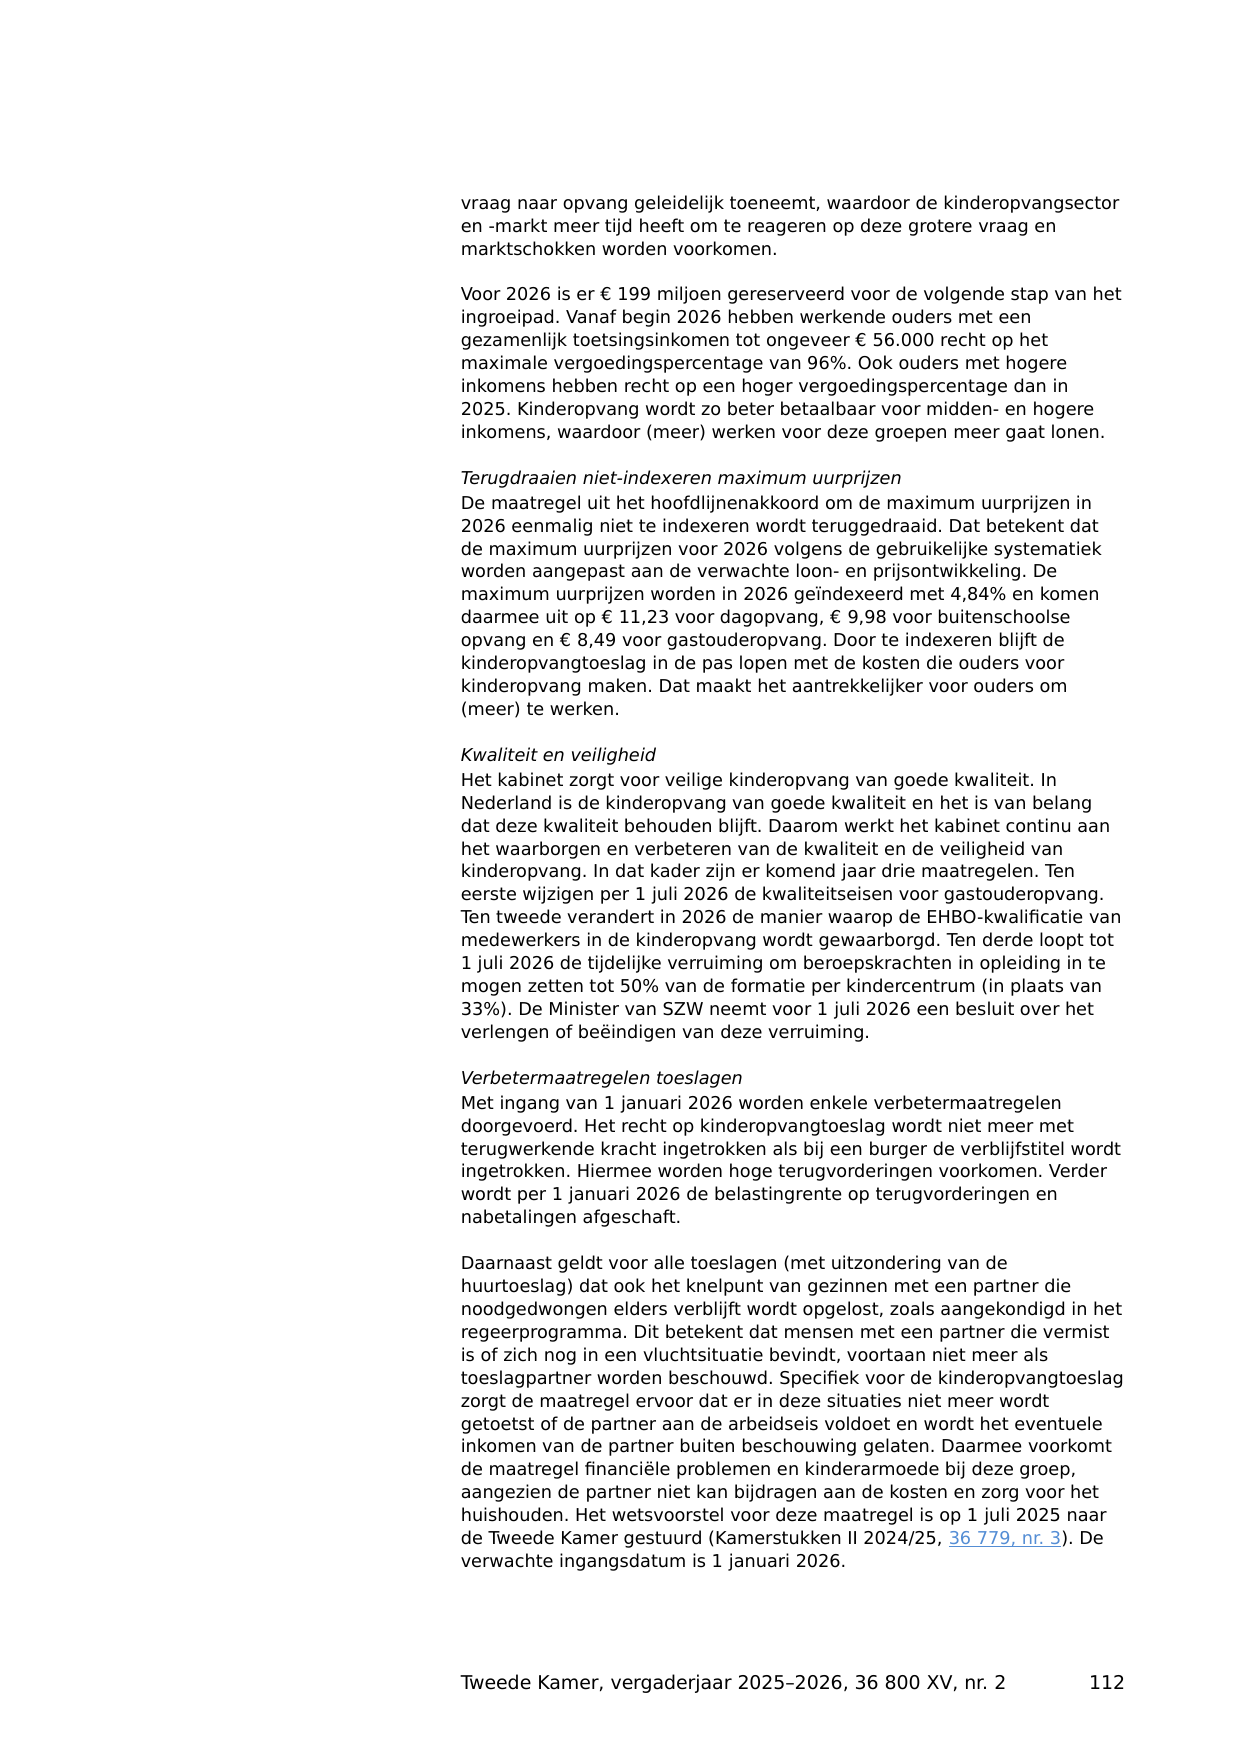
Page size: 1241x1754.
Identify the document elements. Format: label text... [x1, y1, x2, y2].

text Kwaliteit en veiligheid [461, 743, 1125, 766]
text Daarnaast geldt voor alle toeslagen (met uitzondering van de huurtoeslag) dat ook het knelpunt van gezinnen met een partner die noodgedwongen elders verblijft wordt opgelost, zoals aangekondigd in het regeerprogramma. Dit betekent dat mensen met een partner die vermist is of zich nog in een vluchtsituatie bevindt, voortaan niet meer als toeslagpartner worden beschouwd. Specifiek voor de kinderopvangtoeslag zorgt de maatregel ervoor dat er in deze situaties niet meer wordt getoetst of de partner aan de arbeidseis voldoet en wordt het eventuele inkomen van de partner buiten beschouwing gelaten. Daarmee voorkomt de maatregel financiële problemen en kinderarmoede bij deze groep, aangezien de partner niet kan bijdragen aan de kosten en zorg voor het huishouden. Het wetsvoorstel voor deze maatregel is op 1 juli 2025 naar de Tweede Kamer gestuurd (Kamerstukken II 2024/25, 36 779, nr. 3). De verwachte ingangsdatum is 1 januari 2026. [461, 1251, 1125, 1572]
text Het kabinet zorgt voor veilige kinderopvang van goede kwaliteit. In Nederland is de kinderopvang van goede kwaliteit en het is van belang dat deze kwaliteit behouden blijft. Daarom werkt het kabinet continu aan het waarborgen en verbeteren van de kwaliteit en de veiligheid van kinderopvang. In dat kader zijn er komend jaar drie maatregelen. Ten eerste wijzigen per 1 juli 2026 de kwaliteitseisen voor gastouderopvang. Ten tweede verandert in 2026 de manier waarop de EHBO-kwalificatie van medewerkers in de kinderopvang wordt gewaarborgd. Ten derde loopt tot 1 juli 2026 de tijdelijke verruiming om beroepskrachten in opleiding in te mogen zetten tot 50% van de formatie per kindercentrum (in plaats van 33%). De Minister van SZW neemt voor 1 juli 2026 een besluit over het verlengen of beëindigen van deze verruiming. [461, 768, 1125, 1043]
text Terugdraaien niet-indexeren maximum uurprijzen [461, 466, 1125, 489]
text Verbetermaatregelen toeslagen [461, 1066, 1125, 1089]
text Voor 2026 is er € 199 miljoen gereserveerd voor de volgende stap van het ingroeipad. Vanaf begin 2026 hebben werkende ouders met een gezamenlijk toetsingsinkomen tot ongeveer € 56.000 recht op het maximale vergoedingspercentage van 96%. Ook ouders met hogere inkomens hebben recht op een hoger vergoedingspercentage dan in 2025. Kinderopvang wordt zo beter betaalbaar voor midden- en hogere inkomens, waardoor (meer) werken voor deze groepen meer gaat lonen. [461, 282, 1125, 443]
text De maatregel uit het hoofdlijnenakkoord om de maximum uurprijzen in 2026 eenmalig niet te indexeren wordt teruggedraaid. Dat betekent dat de maximum uurprijzen voor 2026 volgens de gebruikelijke systematiek worden aangepast aan de verwachte loon- en prijsontwikkeling. De maximum uurprijzen worden in 2026 geïndexeerd met 4,84% en komen daarmee uit op € 11,23 voor dagopvang, € 9,98 voor buitenschoolse opvang en € 8,49 voor gastouderopvang. Door te indexeren blijft de kinderopvangtoeslag in de pas lopen met de kosten die ouders voor kinderopvang maken. Dat maakt het aantrekkelijker voor ouders om (meer) te werken. [461, 491, 1125, 720]
text vraag naar opvang geleidelijk toeneemt, waardoor de kinderopvangsector en -markt meer tijd heeft om te reageren op deze grotere vraag en marktschokken worden voorkomen. [461, 191, 1125, 259]
text Met ingang van 1 januari 2026 worden enkele verbetermaatregelen doorgevoerd. Het recht op kinderopvangtoeslag wordt niet meer met terugwerkende kracht ingetrokken als bij een burger de verblijfstitel wordt ingetrokken. Hiermee worden hoge terugvorderingen voorkomen. Verder wordt per 1 januari 2026 de belastingrente op terugvorderingen en nabetalingen afgeschaft. [461, 1091, 1125, 1228]
